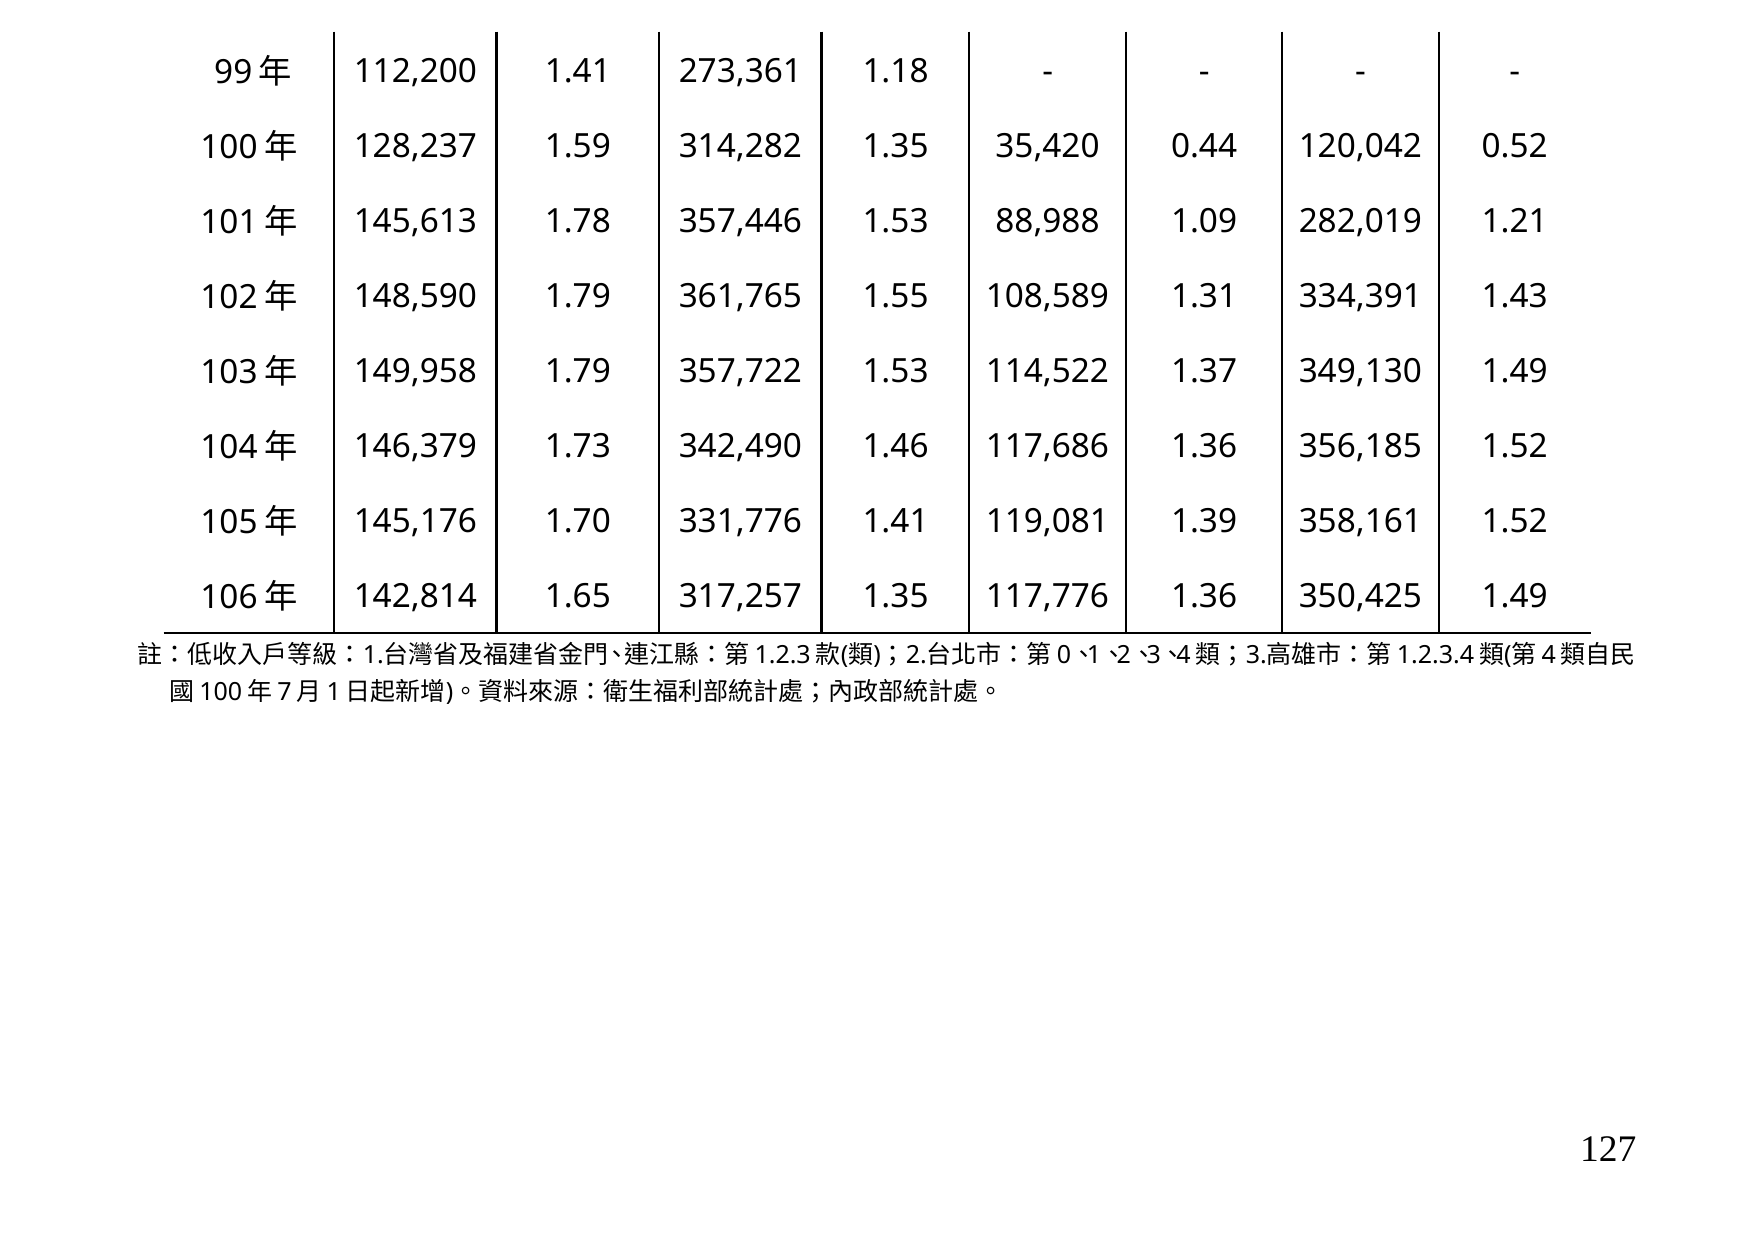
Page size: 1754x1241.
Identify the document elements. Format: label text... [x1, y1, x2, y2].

table_cell 1.43 [1440, 257, 1591, 332]
table_cell 1.09 [1127, 182, 1281, 257]
table_cell 1.36 [1127, 557, 1281, 632]
table_cell 1.55 [823, 257, 968, 332]
table_cell 1.49 [1440, 557, 1591, 632]
table_cell 357,446 [660, 182, 820, 257]
table_cell - [1127, 32, 1281, 107]
table_cell 128,237 [335, 107, 495, 182]
table_cell 1.70 [498, 482, 658, 557]
table_cell 1.52 [1440, 407, 1591, 482]
table_cell 1.36 [1127, 407, 1281, 482]
table_cell 145,613 [335, 182, 495, 257]
table_cell 148,590 [335, 257, 495, 332]
table_cell 1.18 [823, 32, 968, 107]
table_cell 103年 [164, 332, 333, 407]
table_cell 1.65 [498, 557, 658, 632]
table_cell 1.52 [1440, 482, 1591, 557]
table_cell 357,722 [660, 332, 820, 407]
table_cell 119,081 [970, 482, 1125, 557]
table_cell 1.79 [498, 332, 658, 407]
table_cell 273,361 [660, 32, 820, 107]
table_cell - [1283, 32, 1438, 107]
table_cell 145,176 [335, 482, 495, 557]
table_cell 1.35 [823, 557, 968, 632]
table_cell 99年 [164, 32, 333, 107]
table_cell 105年 [164, 482, 333, 557]
table_cell 101年 [164, 182, 333, 257]
table_cell 112,200 [335, 32, 495, 107]
table_cell 1.21 [1440, 182, 1591, 257]
table_cell 358,161 [1283, 482, 1438, 557]
table_cell 106年 [164, 557, 333, 632]
table_cell 102年 [164, 257, 333, 332]
table_cell 342,490 [660, 407, 820, 482]
text 註：低收入戶等級：1.台灣省及福建省金門、連江縣：第1.2.3款(類)；2.台北市：第0、1、2、3、4類；3.高雄市：第1.2.3.4類(第4類自民國100年7月1日起新增)。資料來源：衛生福利部統計處；內政部統計處。 [118, 634, 1636, 709]
table_cell 104年 [164, 407, 333, 482]
table_cell 1.39 [1127, 482, 1281, 557]
table_cell 1.59 [498, 107, 658, 182]
table_cell 100年 [164, 107, 333, 182]
table_cell 350,425 [1283, 557, 1438, 632]
table_cell 334,391 [1283, 257, 1438, 332]
table_cell 1.78 [498, 182, 658, 257]
table_cell 1.53 [823, 332, 968, 407]
table_cell 146,379 [335, 407, 495, 482]
table_cell 1.73 [498, 407, 658, 482]
table_cell 1.37 [1127, 332, 1281, 407]
table_cell 117,776 [970, 557, 1125, 632]
table_cell 282,019 [1283, 182, 1438, 257]
table_cell - [970, 32, 1125, 107]
table_cell 1.41 [823, 482, 968, 557]
table_cell 314,282 [660, 107, 820, 182]
table_cell 142,814 [335, 557, 495, 632]
table_cell 120,042 [1283, 107, 1438, 182]
table_cell 1.46 [823, 407, 968, 482]
table_cell 88,988 [970, 182, 1125, 257]
table_cell 0.52 [1440, 107, 1591, 182]
table_cell 108,589 [970, 257, 1125, 332]
table_cell 331,776 [660, 482, 820, 557]
table_cell 1.53 [823, 182, 968, 257]
table_cell 349,130 [1283, 332, 1438, 407]
table_cell 149,958 [335, 332, 495, 407]
table_cell 114,522 [970, 332, 1125, 407]
table_cell 1.35 [823, 107, 968, 182]
table_cell 1.49 [1440, 332, 1591, 407]
table_cell 1.79 [498, 257, 658, 332]
table_cell 317,257 [660, 557, 820, 632]
table_cell 356,185 [1283, 407, 1438, 482]
table_cell 117,686 [970, 407, 1125, 482]
table_cell 1.41 [498, 32, 658, 107]
table_cell 1.31 [1127, 257, 1281, 332]
table_cell 0.44 [1127, 107, 1281, 182]
table_cell 35,420 [970, 107, 1125, 182]
table_cell - [1440, 32, 1591, 107]
table_cell 361,765 [660, 257, 820, 332]
